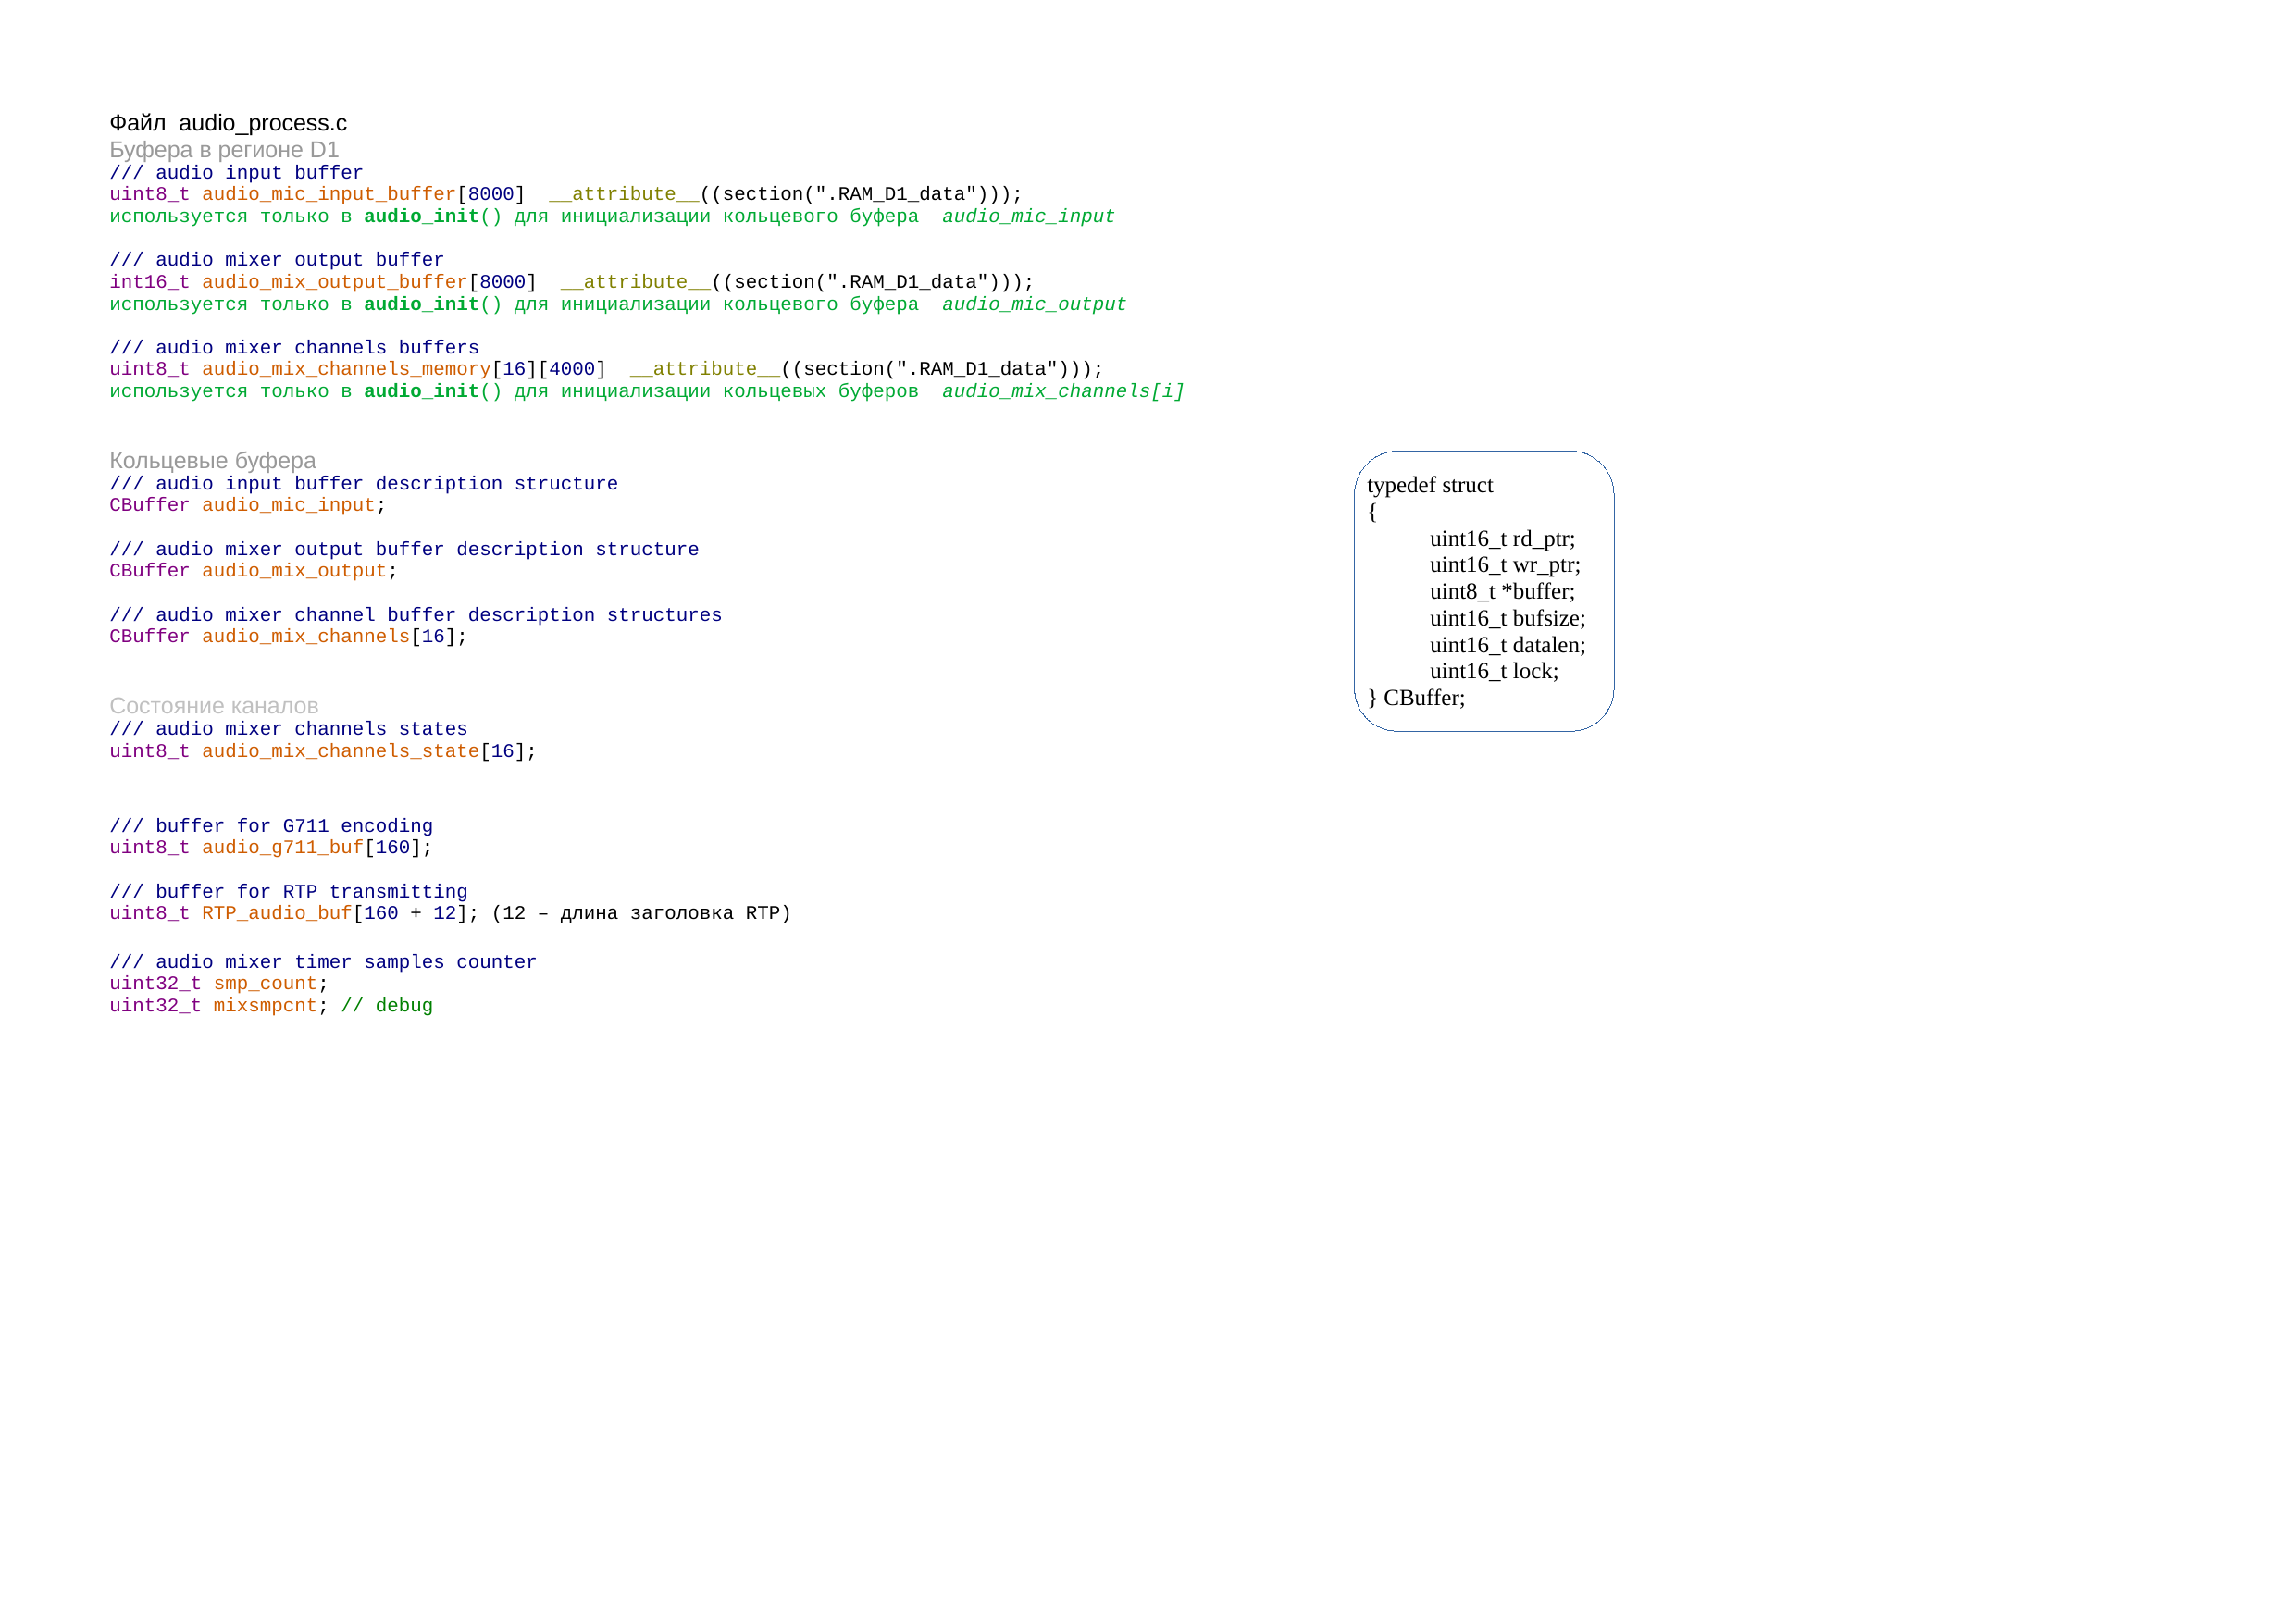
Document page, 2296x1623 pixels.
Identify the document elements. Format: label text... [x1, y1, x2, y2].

text uint8_t audio_g711_buf[160]; [109, 837, 1494, 860]
text Буфера в регионе D1 [109, 136, 1494, 163]
text /// audio mixer output buffer description structure [109, 539, 1354, 561]
text используется только в audio_init() для инициализации кольцевых буферов audio_mix_channels[i] [109, 381, 1494, 403]
text uint8_t audio_mic_input_buffer[8000] __attribute__((section(".RAM_D1_data"))); [109, 184, 1494, 206]
text uint8_t RTP_audio_buf[160 + 12]; (12 – длина заголовка RTP) [109, 903, 1494, 925]
text /// audio mixer channels states [109, 719, 1494, 741]
text /// audio mixer output buffer [109, 250, 1494, 272]
text Файл audio_process.c [109, 109, 1494, 136]
text используется только в audio_init() для инициализации кольцевого буфера audio_mic_output [109, 293, 1494, 316]
text /// buffer for G711 encoding [109, 816, 1494, 837]
text CBuffer audio_mic_input; [109, 495, 1354, 517]
text CBuffer audio_mix_output; [109, 561, 1354, 583]
text CBuffer audio_mix_channels[16]; [109, 626, 1354, 649]
text используется только в audio_init() для инициализации кольцевого буфера audio_mic_input [109, 206, 1494, 229]
text /// audio mixer channels buffers [109, 338, 1494, 359]
text int16_t audio_mix_output_buffer[8000] __attribute__((section(".RAM_D1_data"))); [109, 272, 1494, 293]
text /// audio mixer channel buffer description structures [109, 605, 1354, 626]
text Кольцевые буфера [109, 447, 1494, 474]
text uint32_t smp_count; [109, 973, 1494, 996]
text /// audio input buffer description structure [109, 474, 1359, 495]
text Состояние каналов [109, 692, 1366, 719]
text /// audio mixer timer samples counter [109, 952, 1494, 973]
text uint8_t audio_mix_channels_state[16]; [109, 741, 1494, 762]
text /// audio input buffer [109, 163, 1494, 184]
text uint8_t audio_mix_channels_memory[16][4000] __attribute__((section(".RAM_D1_data"))); [109, 359, 1494, 381]
text /// buffer for RTP transmitting [109, 882, 1494, 903]
text uint32_t mixsmpcnt; // debug [109, 996, 1494, 1018]
